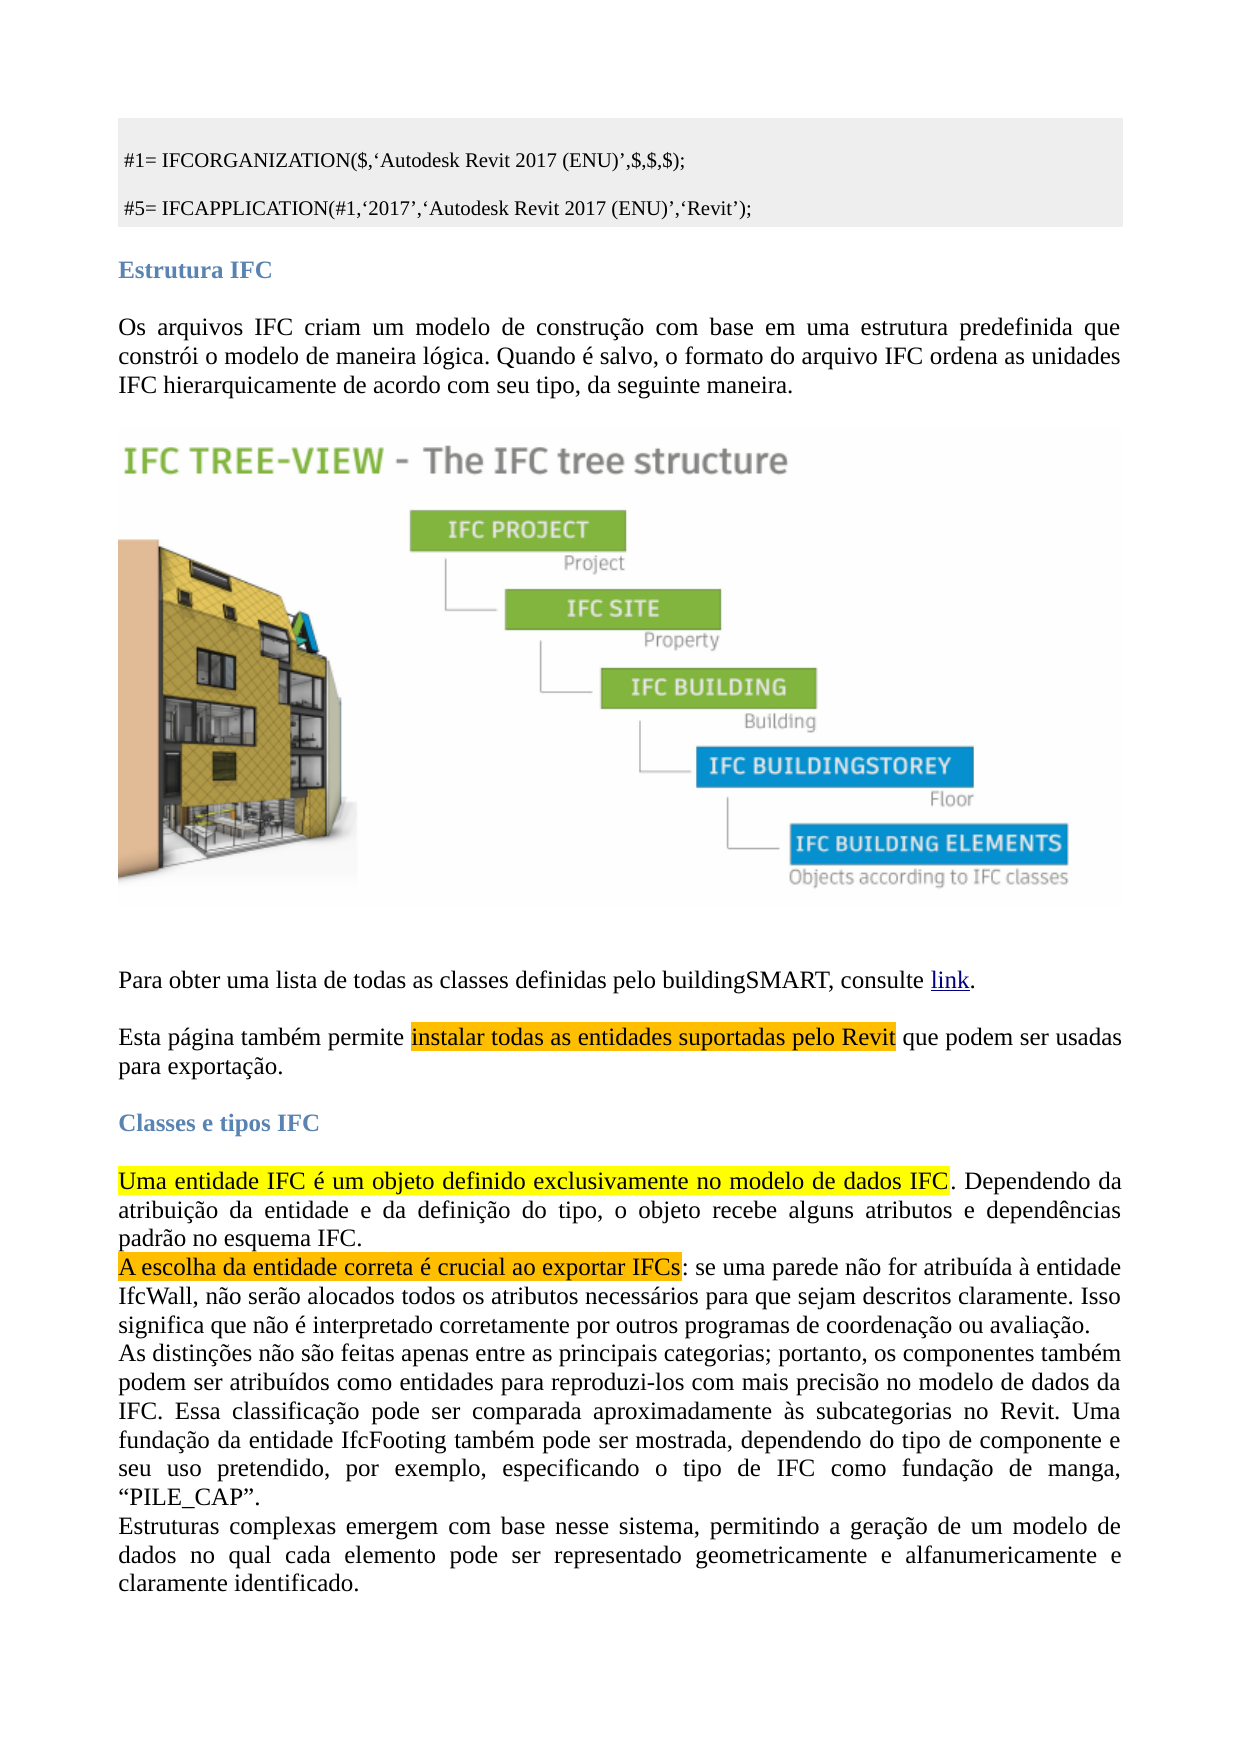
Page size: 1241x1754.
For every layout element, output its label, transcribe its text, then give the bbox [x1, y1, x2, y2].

text A escolha da entidade correta é crucial ao exportar IFCs: se uma parede não for atribuída à entidade IfcWall, não serão alocados todos os atributos necessários para que sejam descritos claramente. Isso significa que não é interpretado corretamente por outros programas de coordenação ou avaliação. [118, 1252, 1122, 1338]
text Uma entidade IFC é um objeto definido exclusivamente no modelo de dados IFC. Dependendo da atribuição da entidade e da definição do tipo, o objeto recebe alguns atributos e dependências padrão no esquema IFC. [118, 1166, 1122, 1252]
text Os arquivos IFC criam um modelo de construção com base em uma estrutura predefinida que constrói o modelo de maneira lógica. Quando é salvo, o formato do arquivo IFC ordena as unidades IFC hierarquicamente de acordo com seu tipo, da seguinte maneira. [118, 312, 1122, 398]
text Esta página também permite instalar todas as entidades suportadas pelo Revit que podem ser usadas para exportação. [118, 1022, 1122, 1080]
text Para obter uma lista de todas as classes definidas pelo buildingSMART, consulte link. [118, 965, 1122, 993]
text Estruturas complexas emergem com base nesse sistema, permitindo a geração de um modelo de dados no qual cada elemento pode ser representado geometricamente e alfanumericamente e claramente identificado. [118, 1511, 1122, 1597]
text Estrutura IFC [118, 255, 1122, 283]
text As distinções não são feitas apenas entre as principais categorias; portanto, os componentes também podem ser atribuídos como entidades para reproduzi-los com mais precisão no modelo de dados da IFC. Essa classificação pode ser comparada aproximadamente às subcategorias no Revit. Uma fundação da entidade IfcFooting também pode ser mostrada, dependendo do tipo de componente e seu uso pretendido, por exemplo, especificando o tipo de IFC como fundação de manga, “PILE_CAP”. [118, 1338, 1122, 1511]
text Classes e tipos IFC [118, 1108, 1122, 1137]
picture [118, 427, 1123, 908]
table_header #1= IFCORGANIZATION($,‘Autodesk Revit 2017 (ENU)’,$,$,$); #5= IFCAPPLICATION(#1,‘2017’,‘Autodesk Revit 2017 (ENU)’,‘Revit’); [119, 119, 1122, 226]
